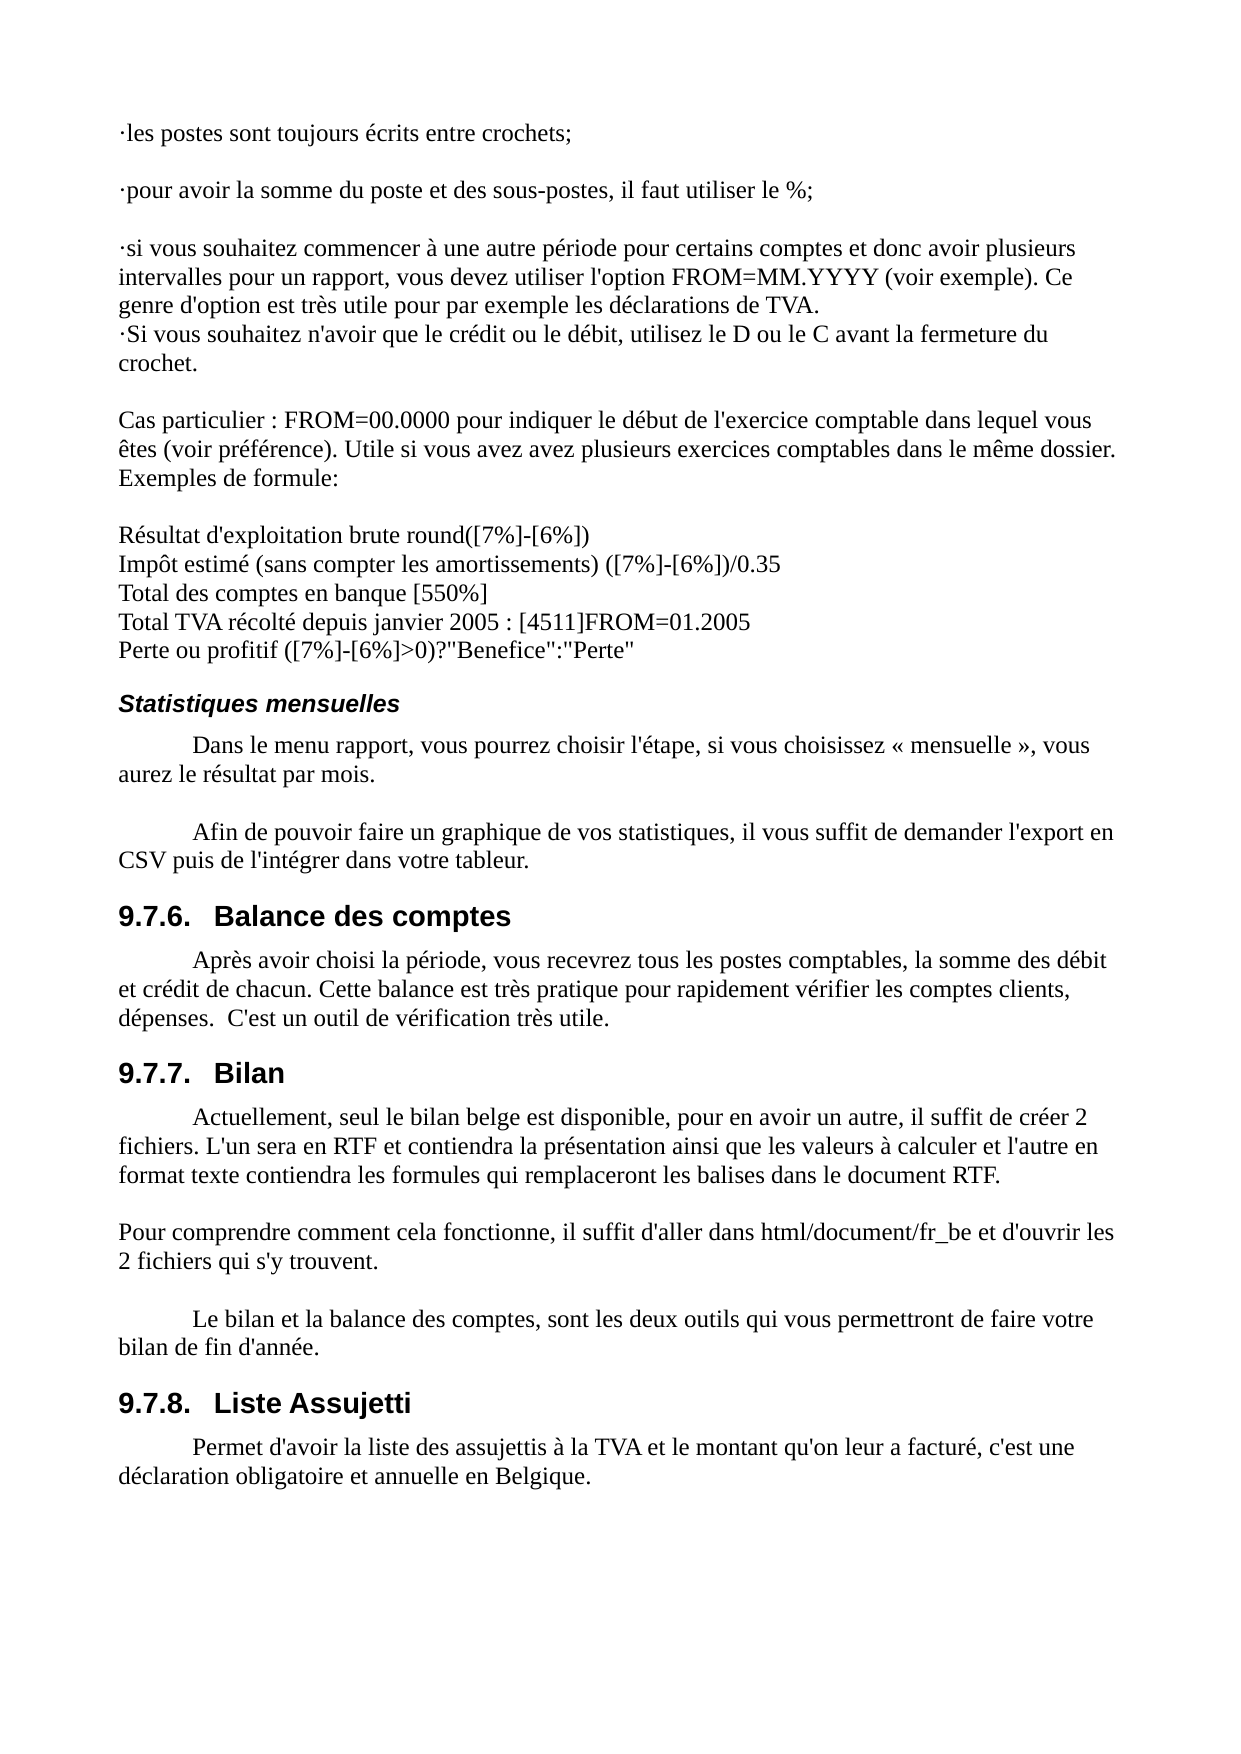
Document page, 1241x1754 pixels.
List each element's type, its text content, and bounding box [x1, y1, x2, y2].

text Pour comprendre comment cela fonctionne, il suffit d'aller dans html/document/fr_be et d'ouvrir les 2 fichiers qui s'y trouvent. [118, 1217, 1122, 1275]
text Exemples de formule: [118, 463, 1122, 492]
text ·si vous souhaitez commencer à une autre période pour certains comptes et donc avoir plusieurs intervalles pour un rapport, vous devez utiliser l'option FROM=MM.YYYY (voir exemple). Ce genre d'option est très utile pour par exemple les déclarations de TVA. [118, 233, 1122, 319]
text ·les postes sont toujours écrits entre crochets; [118, 118, 1122, 147]
text Perte ou profitif ([7%]-[6%]>0)?"Benefice":"Perte" [118, 636, 1122, 664]
text Résultat d'exploitation brute round([7%]-[6%]) [118, 521, 1122, 549]
text Cas particulier : FROM=00.0000 pour indiquer le début de l'exercice comptable dans lequel vous êtes (voir préférence). Utile si vous avez avez plusieurs exercices comptables dans le même dossier. [118, 406, 1122, 463]
text ·Si vous souhaitez n'avoir que le crédit ou le débit, utilisez le D ou le C avant la fermeture du crochet. [118, 319, 1122, 377]
text ·pour avoir la somme du poste et des sous-postes, il faut utiliser le %; [118, 176, 1122, 204]
subtitle Statistiques mensuelles [118, 689, 1122, 718]
text Afin de pouvoir faire un graphique de vos statistiques, il vous suffit de demander l'export en CSV puis de l'intégrer dans votre tableur. [118, 817, 1122, 874]
subtitle Balance des comptes [118, 899, 1122, 933]
text Impôt estimé (sans compter les amortissements) ([7%]-[6%])/0.35 [118, 549, 1122, 578]
text Total des comptes en banque [550%] [118, 578, 1122, 607]
subtitle Bilan [118, 1056, 1122, 1090]
text Dans le menu rapport, vous pourrez choisir l'étape, si vous choisissez « mensuelle », vous aurez le résultat par mois. [118, 730, 1122, 788]
text Total TVA récolté depuis janvier 2005 : [4511]FROM=01.2005 [118, 607, 1122, 636]
text Actuellement, seul le bilan belge est disponible, pour en avoir un autre, il suffit de créer 2 fichiers. L'un sera en RTF et contiendra la présentation ainsi que les valeurs à calculer et l'autre en format texte contiendra les formules qui remplaceront les balises dans le document RTF. [118, 1102, 1122, 1189]
text Après avoir choisi la période, vous recevrez tous les postes comptables, la somme des débit et crédit de chacun. Cette balance est très pratique pour rapidement vérifier les comptes clients, dépenses. C'est un outil de vérification très utile. [118, 945, 1122, 1031]
subtitle Liste Assujetti [118, 1386, 1122, 1420]
text Le bilan et la balance des comptes, sont les deux outils qui vous permettront de faire votre bilan de fin d'année. [118, 1304, 1122, 1361]
text Permet d'avoir la liste des assujettis à la TVA et le montant qu'on leur a facturé, c'est une déclaration obligatoire et annuelle en Belgique. [118, 1432, 1122, 1490]
